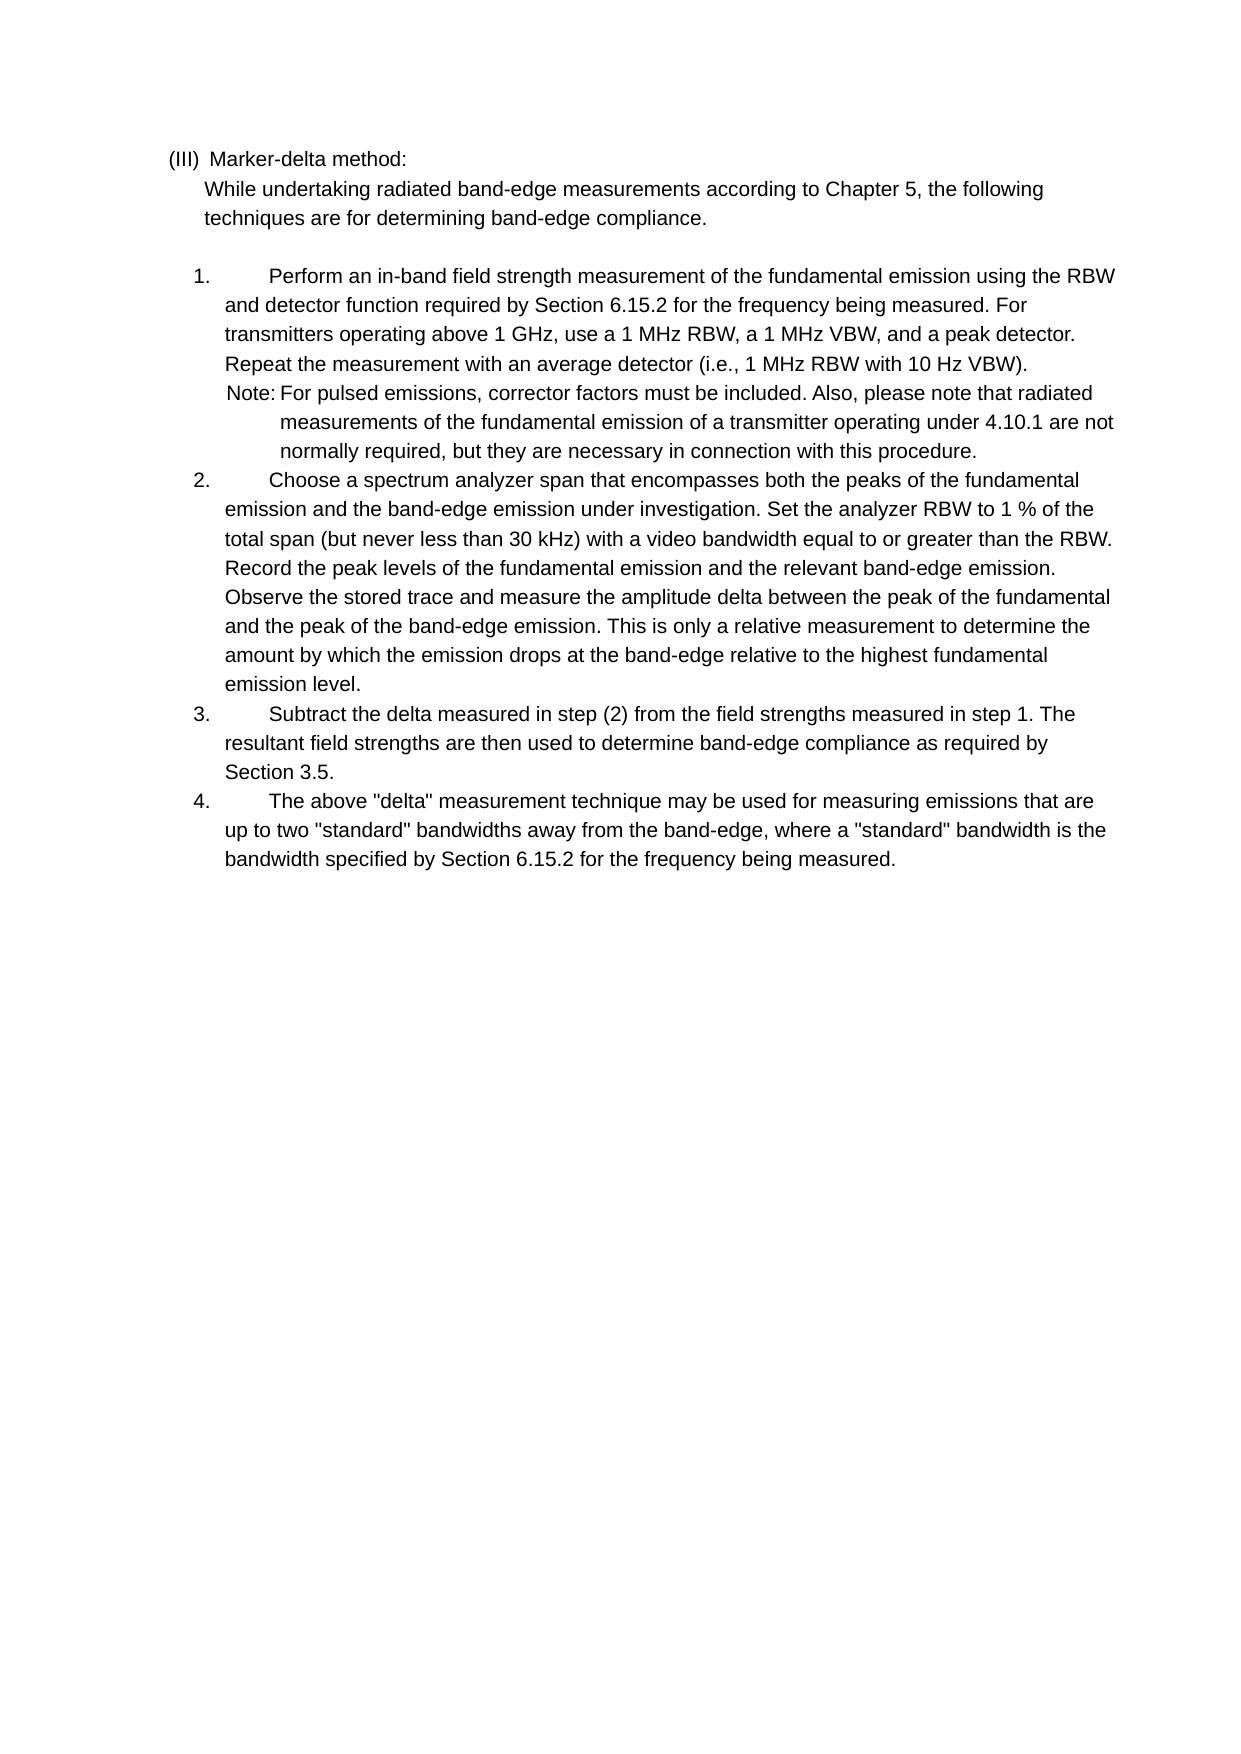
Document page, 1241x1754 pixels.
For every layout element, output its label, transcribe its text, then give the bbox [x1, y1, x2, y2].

list Choose a spectrum analyzer span that encompasses both the peaks of the fundamental emission and the band-edge emission under investigation. Set the analyzer RBW to 1 % of the total span (but never less than 30 kHz) with a video bandwidth equal to or greater than the RBW. Record the peak levels of the fundamental emission and the relevant band-edge emission. Observe the stored trace and measure the amplitude delta between the peak of the fundamental and the peak of the band-edge emission. This is only a relative measurement to determine the amount by which the emission drops at the band-edge relative to the highest fundamental emission level. [193, 463, 1122, 696]
list Subtract the delta measured in step (2) from the field strengths measured in step 1. The resultant field strengths are then used to determine band-edge compliance as required by Section 3.5. [193, 696, 1122, 784]
text While undertaking radiated band-edge measurements according to Chapter 5, the following techniques are for determining band-edge compliance. [204, 171, 1122, 229]
text Note: For pulsed emissions, corrector factors must be included. Also, please note that radiated measurements of the fundamental emission of a transmitter operating under 4.10.1 are not normally required, but they are necessary in connection with this procedure. [226, 375, 1122, 463]
list The above "delta" measurement technique may be used for measuring emissions that are up to two "standard" bandwidths away from the band-edge, where a "standard" bandwidth is the bandwidth specified by Section 6.15.2 for the frequency being measured. [193, 784, 1122, 871]
text (III) Marker-delta method: [168, 142, 1122, 171]
list Perform an in-band field strength measurement of the fundamental emission using the RBW and detector function required by Section 6.15.2 for the frequency being measured. For transmitters operating above 1 GHz, use a 1 MHz RBW, a 1 MHz VBW, and a peak detector. Repeat the measurement with an average detector (i.e., 1 MHz RBW with 10 Hz VBW). [193, 259, 1122, 375]
